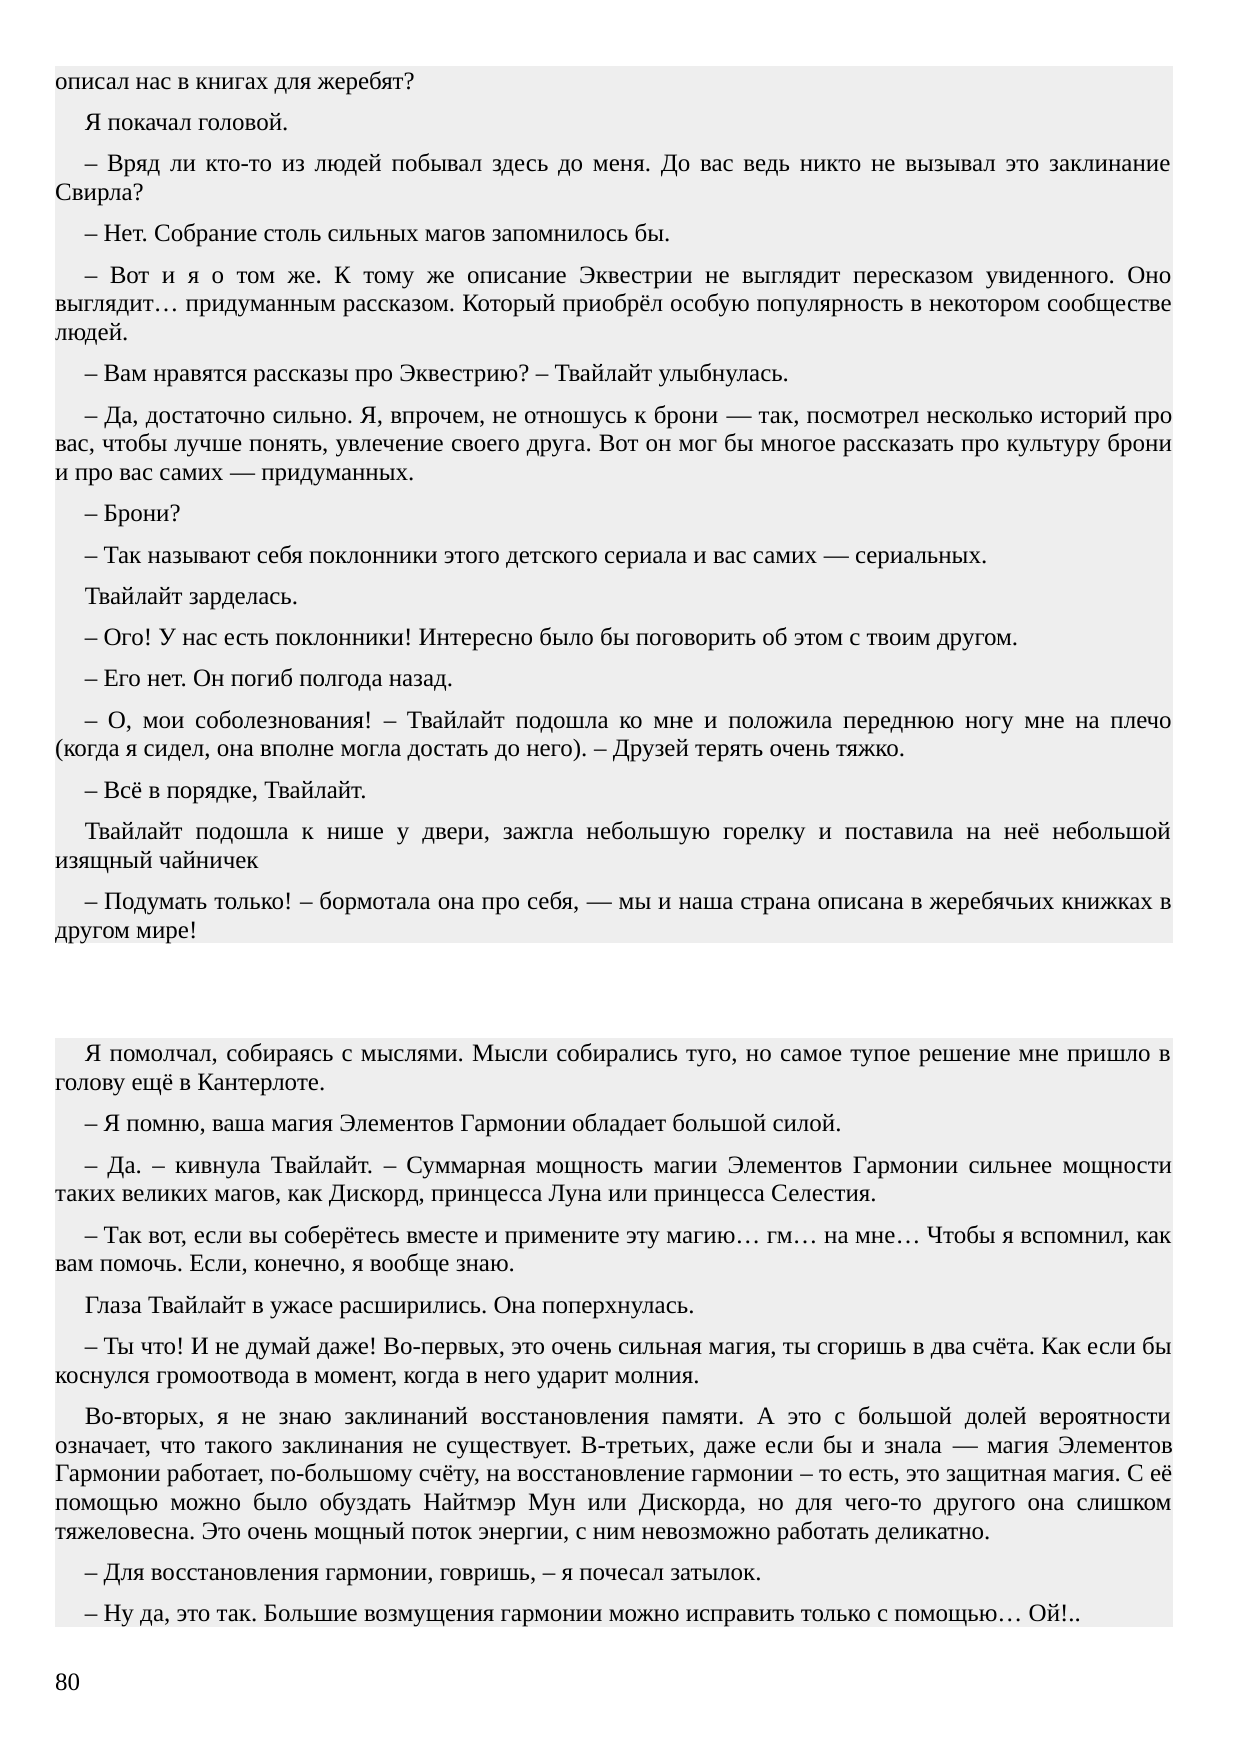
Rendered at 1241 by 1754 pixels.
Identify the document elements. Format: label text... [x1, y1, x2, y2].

text – Так вот, если вы соберётесь вместе и примените эту магию… гм… на мне… Чтобы я вспомнил, как вам помочь. Если, конечно, я вообще знаю. [55, 1220, 1173, 1277]
text – Вот и я о том же. К тому же описание Эквестрии не выглядит пересказом увиденного. Оно выглядит… придуманным рассказом. Который приобрёл особую популярность в некотором сообществе людей. [55, 260, 1173, 346]
text – Ого! У нас есть поклонники! Интересно было бы поговорить об этом с твоим другом. [55, 622, 1173, 651]
text Я покачал головой. [55, 107, 1173, 136]
text – Вряд ли кто-то из людей побывал здесь до меня. До вас ведь никто не вызывал это заклинание Свирла? [55, 148, 1173, 206]
text – Для восстановления гармонии, говришь, – я почесал затылок. [55, 1557, 1173, 1586]
text – Брони? [55, 498, 1173, 527]
text – Подумать только! – бормотала она про себя, — мы и наша страна описана в жеребячьих книжках в другом мире! [55, 886, 1173, 943]
text – Да, достаточно сильно. Я, впрочем, не отношусь к брони — так, посмотрел несколько историй про вас, чтобы лучше понять, увлечение своего друга. Вот он мог бы многое рассказать про культуру брони и про вас самих — придуманных. [55, 400, 1173, 486]
text – Всё в порядке, Твайлайт. [55, 775, 1173, 803]
text – Вам нравятся рассказы про Эквестрию? – Твайлайт улыбнулась. [55, 358, 1173, 387]
text – Ты что! И не думай даже! Во-первых, это очень сильная магия, ты сгоришь в два счёта. Как если бы коснулся громоотвода в момент, когда в него ударит молния. [55, 1331, 1173, 1388]
text Твайлайт зарделась. [55, 581, 1173, 610]
text Во-вторых, я не знаю заклинаний восстановления памяти. А это с большой долей вероятности означает, что такого заклинания не существует. В-третьих, даже если бы и знала — магия Элементов Гармонии работает, по-большому счёту, на восстановление гармонии – то есть, это защитная магия. С её помощью можно было обуздать Найтмэр Мун или Дискорда, но для чего-то другого она слишком тяжеловесна. Это очень мощный поток энергии, с ним невозможно работать деликатно. [55, 1401, 1173, 1545]
text – Ну да, это так. Большие возмущения гармонии можно исправить только с помощью… Ой!.. [55, 1598, 1173, 1627]
text – Так называют себя поклонники этого детского сериала и вас самих — сериальных. [55, 540, 1173, 568]
text – Да. – кивнула Твайлайт. – Суммарная мощность магии Элементов Гармонии сильнее мощности таких великих магов, как Дискорд, принцесса Луна или принцесса Селестия. [55, 1150, 1173, 1207]
text Глаза Твайлайт в ужасе расширились. Она поперхнулась. [55, 1290, 1173, 1318]
text Твайлайт подошла к нише у двери, зажгла небольшую горелку и поставила на неё небольшой изящный чайничек [55, 816, 1173, 873]
text – Я помню, ваша магия Элементов Гармонии обладает большой силой. [55, 1108, 1173, 1137]
text описал нас в книгах для жеребят? [55, 66, 1173, 95]
text – О, мои соболезнования! – Твайлайт подошла ко мне и положила переднюю ногу мне на плечо (когда я сидел, она вполне могла достать до него). – Друзей терять очень тяжко. [55, 705, 1173, 762]
text Я помолчал, собираясь с мыслями. Мысли собирались туго, но самое тупое решение мне пришло в голову ещё в Кантерлоте. [55, 1038, 1173, 1096]
text – Нет. Собрание столь сильных магов запомнилось бы. [55, 218, 1173, 247]
text – Его нет. Он погиб полгода назад. [55, 663, 1173, 692]
